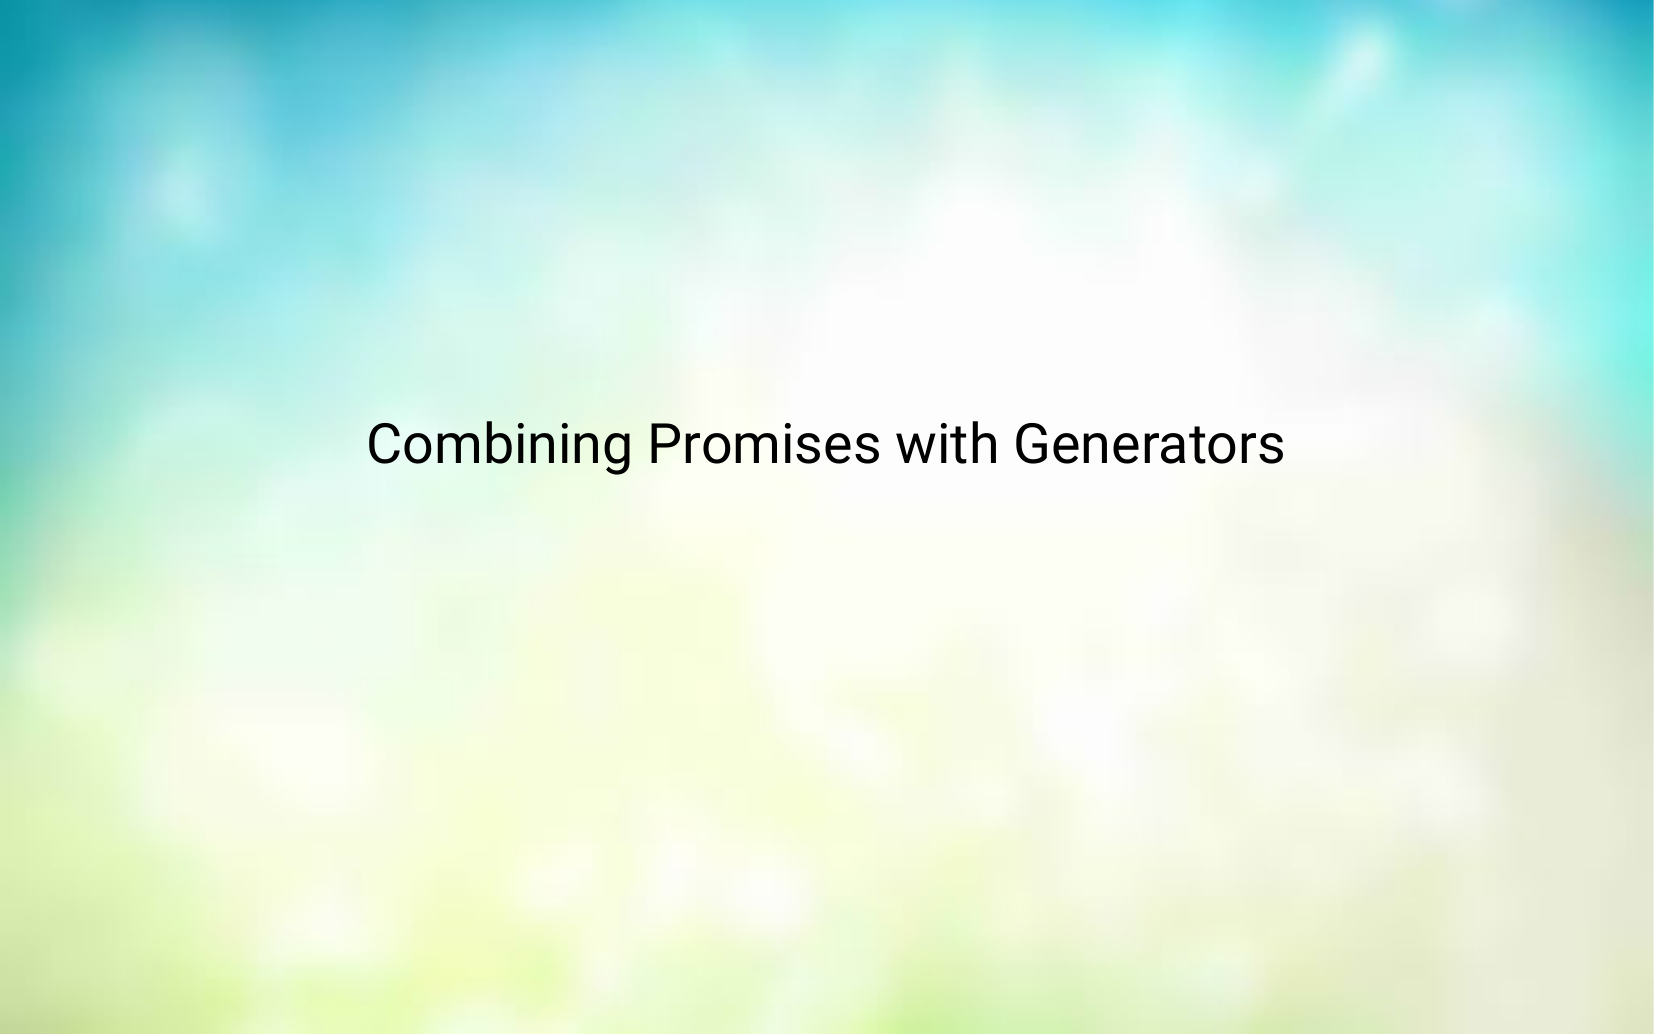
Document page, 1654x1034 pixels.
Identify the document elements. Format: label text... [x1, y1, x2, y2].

picture [0, 0, 1654, 1034]
subtitle Combining Promises with Generators [82, 41, 1571, 842]
